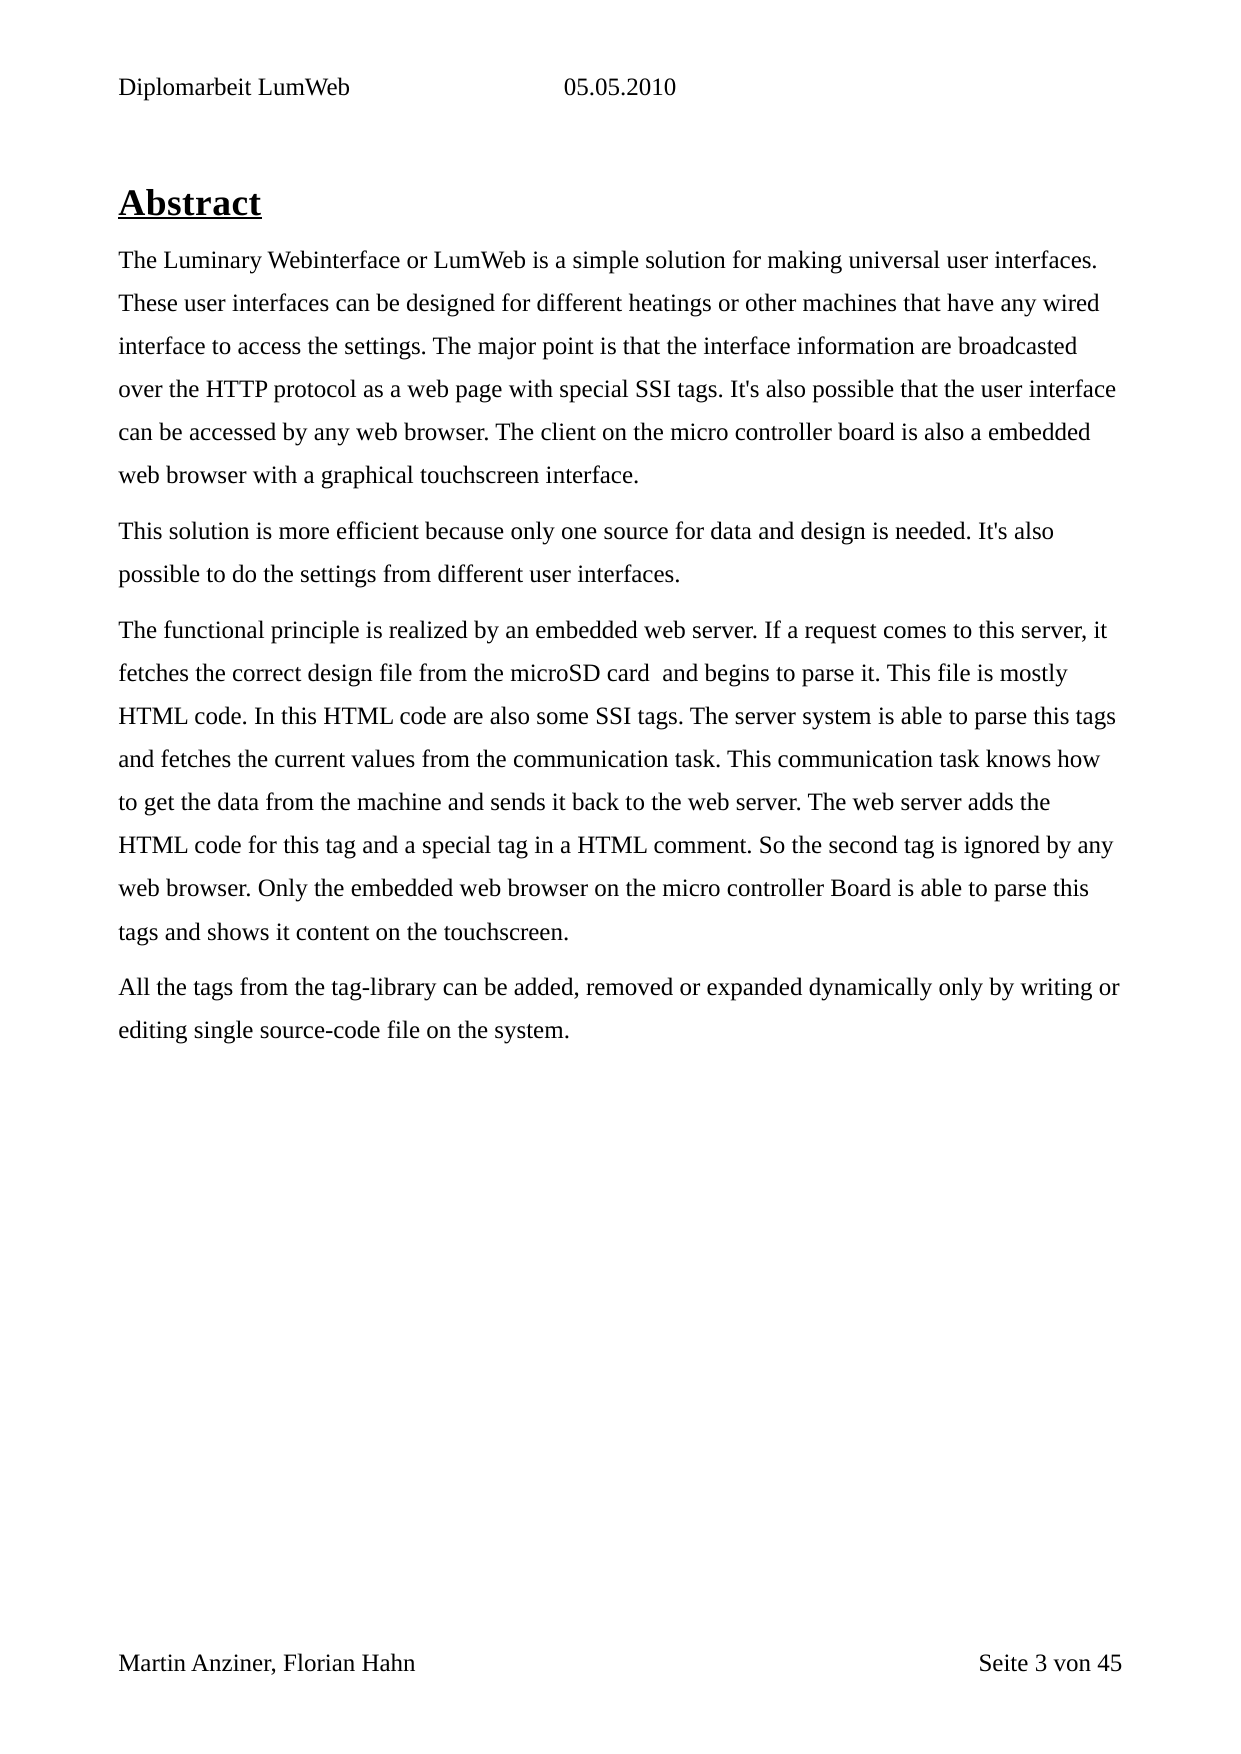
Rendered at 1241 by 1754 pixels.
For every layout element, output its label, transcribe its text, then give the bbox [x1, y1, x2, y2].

text The Luminary Webinterface or LumWeb is a simple solution for making universal user interfaces. These user interfaces can be designed for different heatings or other machines that have any wired interface to access the settings. The major point is that the interface information are broadcasted over the HTTP protocol as a web page with special SSI tags. It's also possible that the user interface can be accessed by any web browser. The client on the micro controller board is also a embedded web browser with a graphical touchscreen interface. [118, 245, 1122, 489]
text This solution is more efficient because only one source for data and design is needed. It's also possible to do the settings from different user interfaces. [118, 516, 1122, 588]
text All the tags from the tag-library can be added, removed or expanded dynamically only by writing or editing single source-code file on the system. [118, 972, 1122, 1044]
subtitle Abstract [118, 180, 1122, 223]
text The functional principle is realized by an embedded web server. If a request comes to this server, it fetches the correct design file from the microSD card and begins to parse it. This file is mostly HTML code. In this HTML code are also some SSI tags. The server system is able to parse this tags and fetches the current values from the communication task. This communication task knows how to get the data from the machine and sends it back to the web server. The web server adds the HTML code for this tag and a special tag in a HTML comment. So the second tag is ignored by any web browser. Only the embedded web browser on the micro controller Board is able to parse this tags and shows it content on the touchscreen. [118, 615, 1122, 945]
